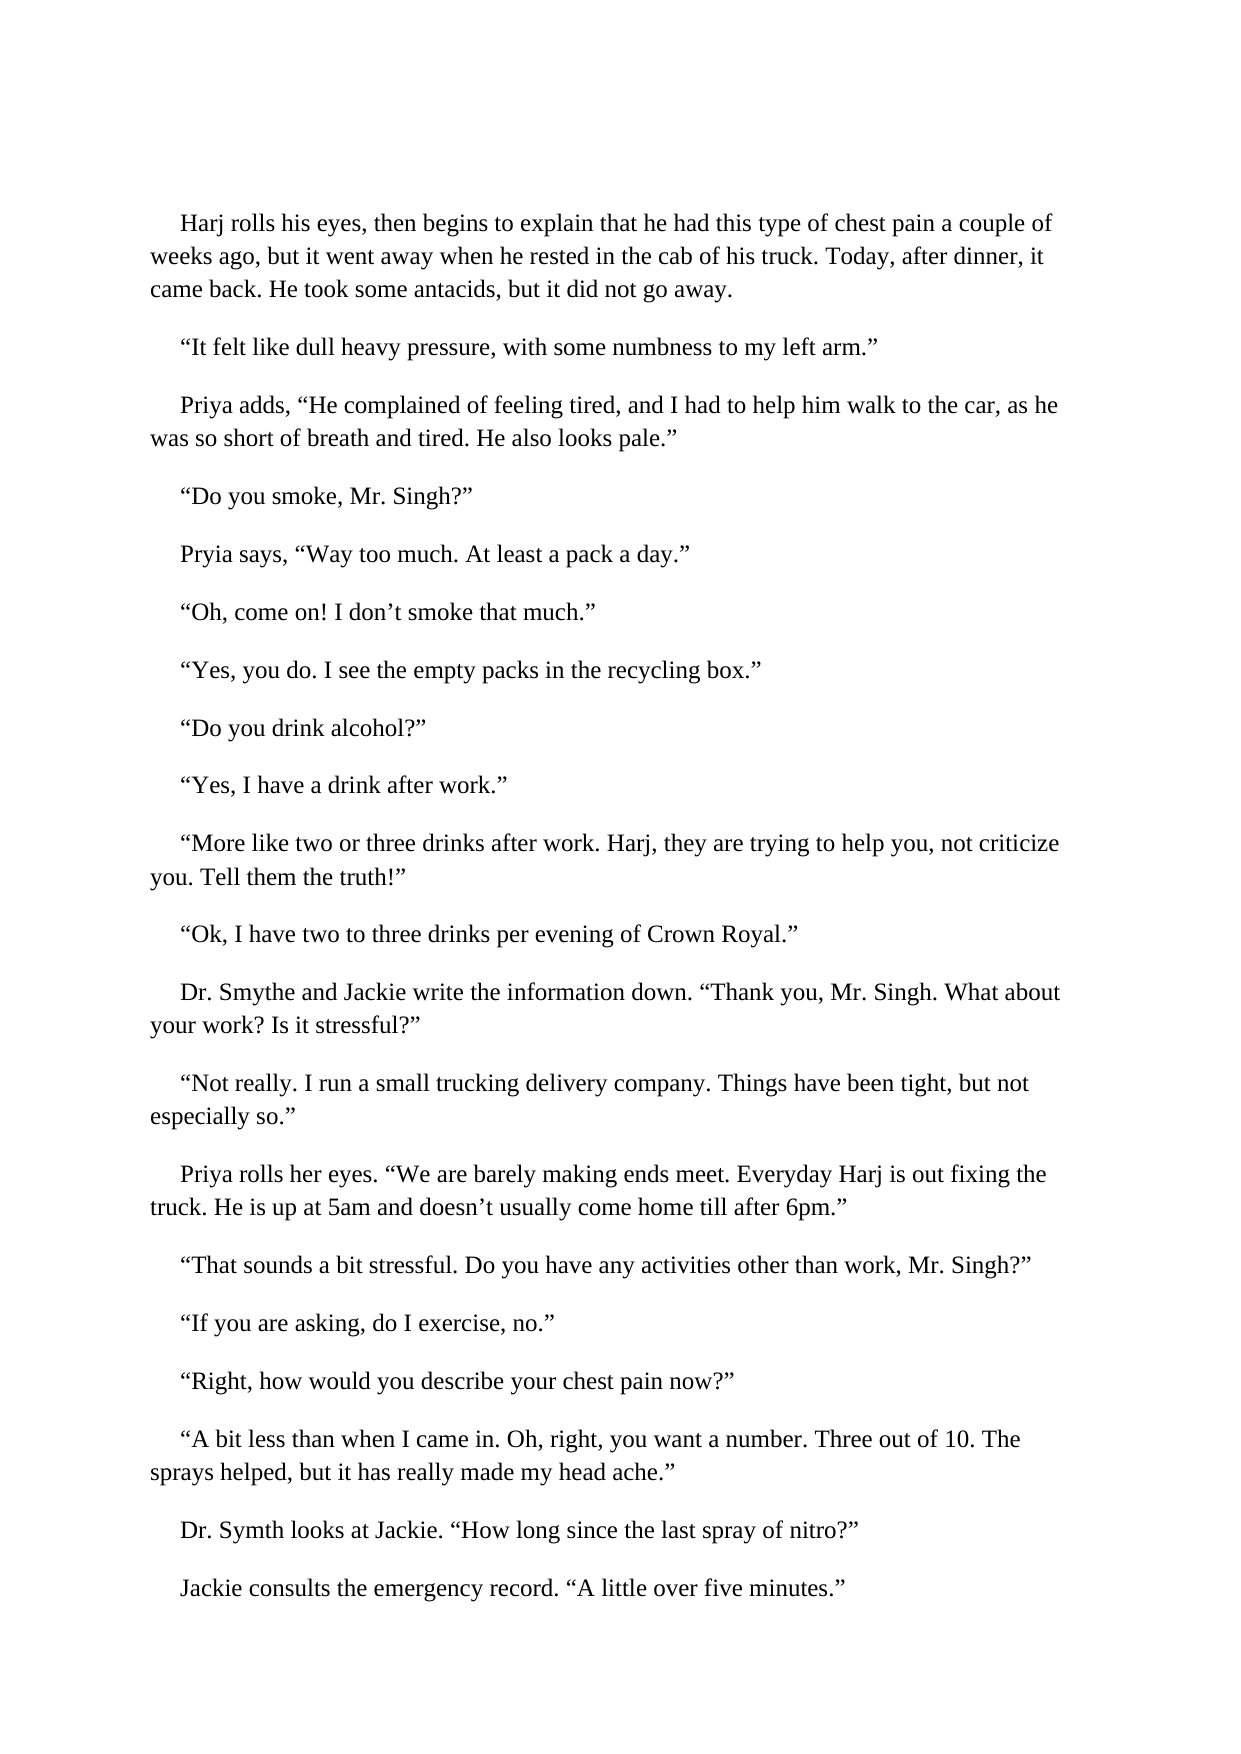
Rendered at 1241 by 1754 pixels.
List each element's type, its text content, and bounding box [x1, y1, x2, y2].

text “A bit less than when I came in. Oh, right, you want a number. Three out of 10. The sprays helped, but it has really made my head ache.” [150, 1424, 1090, 1486]
text “Right, how would you describe your chest pain now?” [150, 1366, 1090, 1395]
text Pryia says, “Way too much. At least a pack a day.” [150, 539, 1090, 568]
text Priya rolls her eyes. “We are barely making ends meet. Everyday Harj is out fixing the truck. He is up at 5am and doesn’t usually come home till after 6pm.” [150, 1159, 1090, 1221]
text “That sounds a bit stressful. Do you have any activities other than work, Mr. Singh?” [150, 1250, 1090, 1279]
text “Not really. I run a small trucking delivery company. Things have been tight, but not especially so.” [150, 1068, 1090, 1130]
text Jackie consults the emergency record. “A little over five minutes.” [150, 1573, 1090, 1602]
text “Yes, you do. I see the empty packs in the recycling box.” [150, 655, 1090, 683]
text “More like two or three drinks after work. Harj, they are trying to help you, not criticize you. Tell them the truth!” [150, 828, 1090, 890]
text “Do you smoke, Mr. Singh?” [150, 481, 1090, 510]
text “Yes, I have a drink after work.” [150, 771, 1090, 799]
text “Oh, come on! I don’t smoke that much.” [150, 597, 1090, 626]
text Dr. Symth looks at Jackie. “How long since the last spray of nitro?” [150, 1515, 1090, 1544]
text Dr. Smythe and Jackie write the information down. “Thank you, Mr. Singh. What about your work? Is it stressful?” [150, 977, 1090, 1039]
text “If you are asking, do I exercise, no.” [150, 1308, 1090, 1337]
text “Ok, I have two to three drinks per evening of Crown Royal.” [150, 919, 1090, 948]
text Priya adds, “He complained of feeling tired, and I had to help him walk to the car, as he was so short of breath and tired. He also looks pale.” [150, 390, 1090, 452]
text Harj rolls his eyes, then begins to explain that he had this type of chest pain a couple of weeks ago, but it went away when he rested in the cab of his truck. Today, after dinner, it came back. He took some antacids, but it did not go away. [150, 208, 1090, 303]
text “It felt like dull heavy pressure, with some numbness to my left arm.” [150, 332, 1090, 361]
text “Do you drink alcohol?” [150, 713, 1090, 741]
